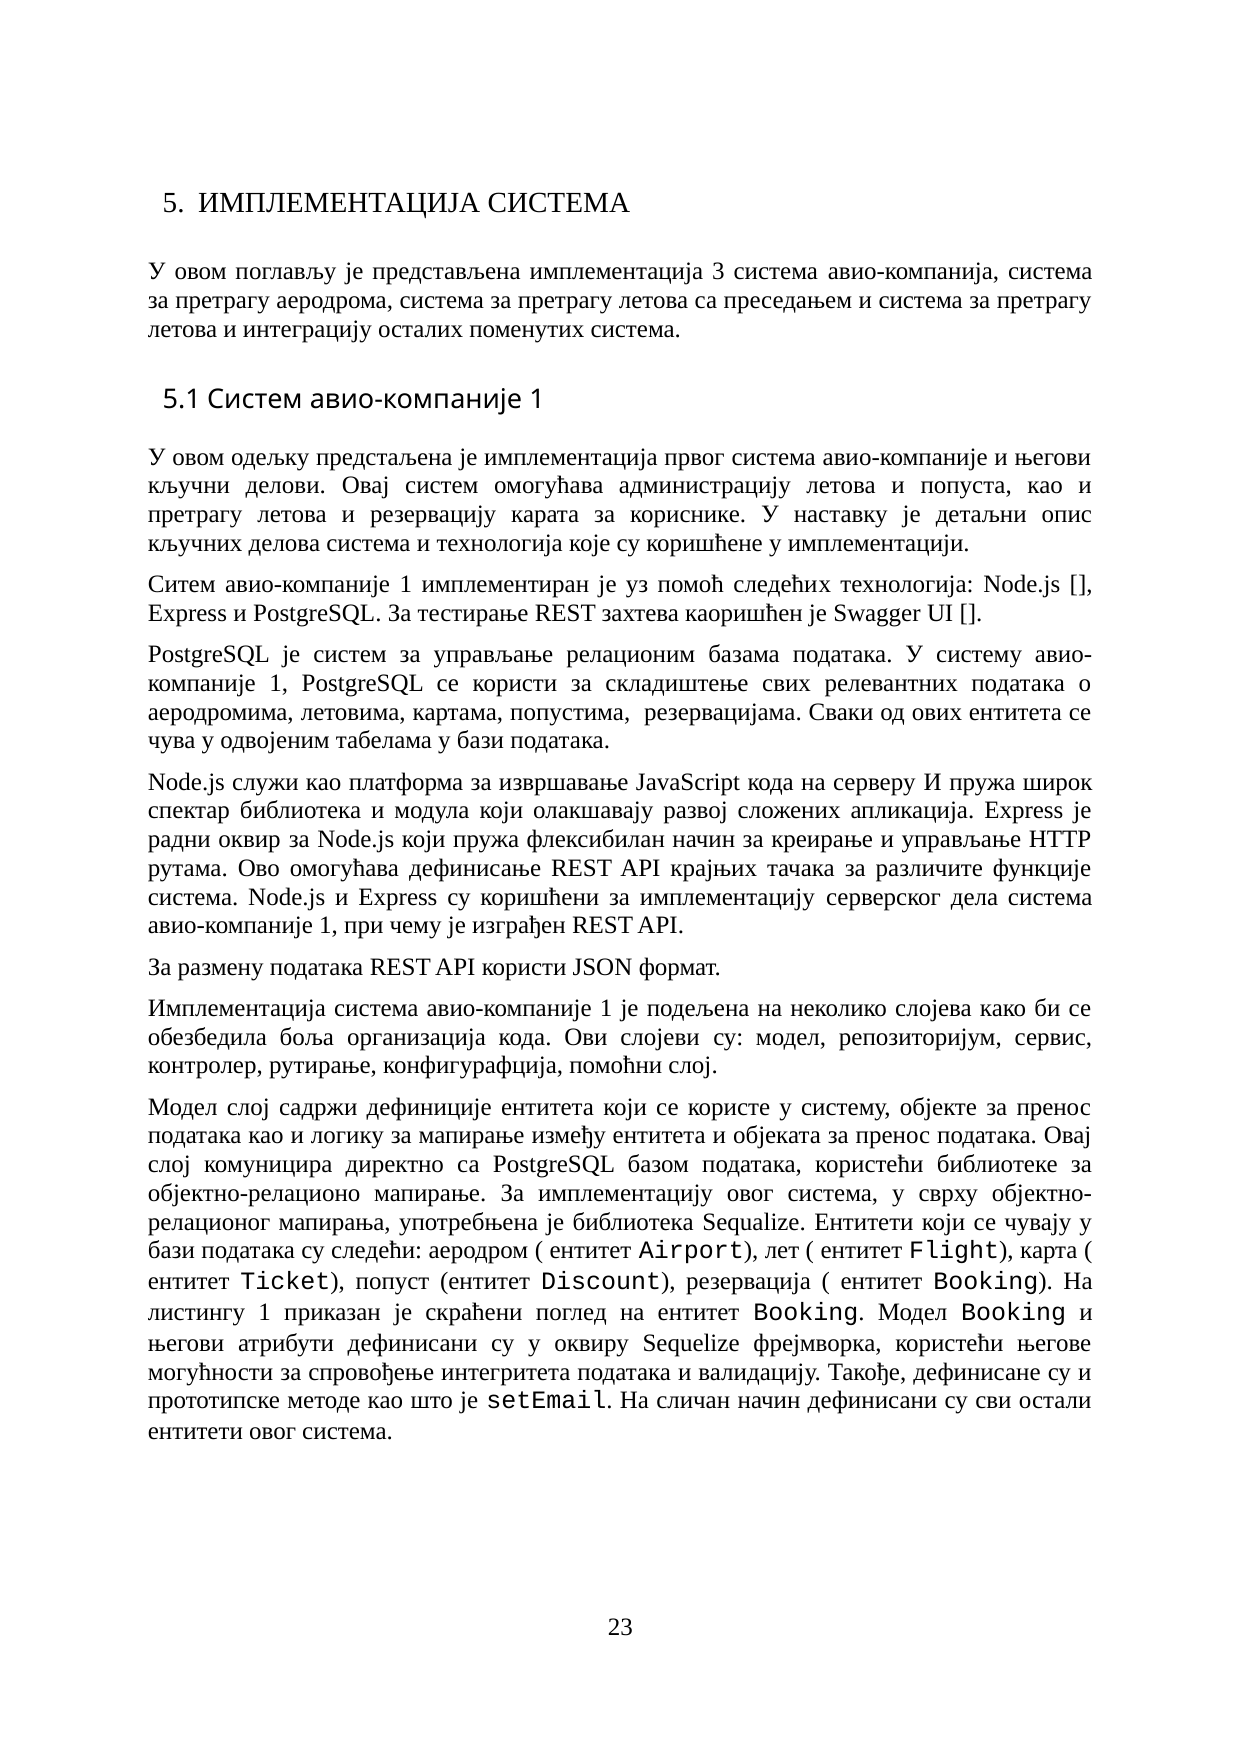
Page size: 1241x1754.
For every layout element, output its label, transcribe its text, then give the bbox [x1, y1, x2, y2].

text Node.js служи као платформа за извршавање JavaScript кода на серверу И пружа широк спектар библиотека и модула који олакшавају развој сложених апликација. Express је радни оквир за Node.js који пружа флексибилан начин за креирање и управљање HTTP рутама. Ово омогућава дефинисање REST API крајњих тачака за различите функције система. Node.js и Express су коришћени за имплементацију серверског дела система авио-компаније 1, при чему је изграђен REST API. [148, 767, 1092, 939]
text Ситем авио-компаније 1 имплементиран је уз помоћ следећиx технологија: Node.js [], Express и PostgreSQL. За тестирање REST захтева каоришћен је Swagger UI []. [148, 569, 1092, 627]
subtitle ИМПЛЕМЕНТАЦИЈА СИСТЕМА [162, 185, 1078, 219]
text У овом одељку предстаљена је имплементација првог система авио-компаније и његови кључни делови. Овај систем омогућава администрацију летова и попуста, као и претрагу летова и резервацију карата за кориснике. У наставку је детаљни опис кључних делова система и технологија које су коришћене у имплементацији. [148, 442, 1092, 557]
text PostgreSQL је систем за управљање релационим базама података. У систему авио-компаније 1, PostgreSQL се користи за складиштење свих релевантних података о аеродромима, летовима, картама, попустима, резервацијама. Сваки од ових ентитета се чува у одвојеним табелама у бази података. [148, 639, 1092, 754]
text У овом поглављу је представљена имплементација 3 система авио-компанија, система за претрагу аеродрома, система за претрагу летова са преседањем и система за претрагу летова и интеграцију осталих поменутих система. [148, 256, 1092, 342]
subtitle Систем авио-компаније 1 [162, 380, 1078, 417]
text Модел слој садржи дефиниције ентитета који се користе у систему, објекте за пренос података као и логику за мапирање између ентитета и објеката за пренос података. Овај слој комуницира директно са PostgreSQL базом података, користећи библиотеке за објектно-релационо мапирање. За имплементацију овог система, у сврху објектно-релационог мапирања, употребњена је библиотека Sequalize. Ентитети који се чувају у бази података су следећи: аеродром ( ентитет Airport), лет ( ентитет Flight), карта ( ентитет Ticket), попуст (ентитет Discount), резервација ( ентитет Booking). На листингу 1 приказан је скраћени поглед на ентитет Booking. Модел Booking и његови атрибути дефинисани су у оквиру Sequelize фрејмворка, користећи његове могућности за спровођење интегритета података и валидацију. Такође, дефинисане су и прототипске методе као што је setEmail. На сличан начин дефинисани су сви остали ентитети овог система. [148, 1092, 1092, 1445]
text Имплементација система авио-компаније 1 је подељена на неколико слојева како би се обезбедила боља организација кода. Ови слојеви су: модел, репозиторијум, сервис, контролер, рутирање, конфигурафција, помоћни слој. [148, 993, 1092, 1079]
text За размену података REST API користи JSON формат. [148, 952, 1092, 981]
